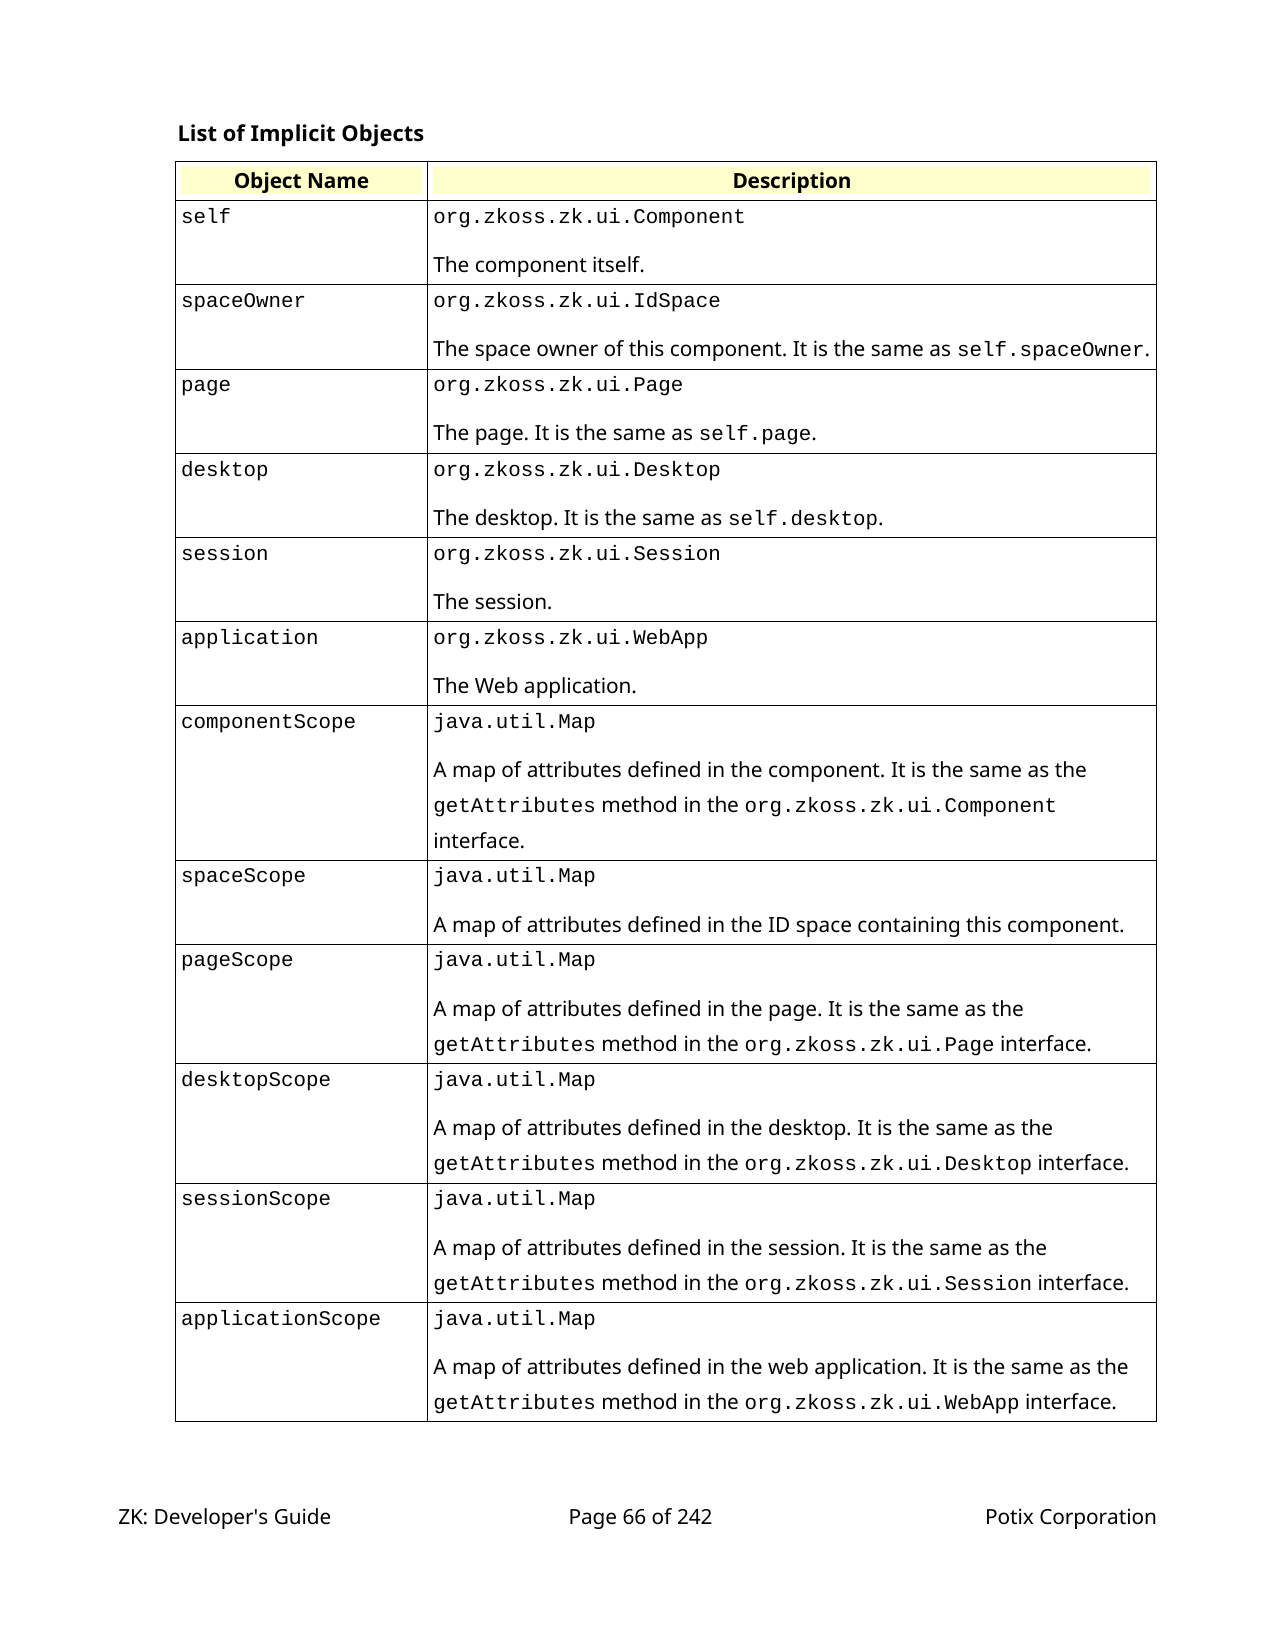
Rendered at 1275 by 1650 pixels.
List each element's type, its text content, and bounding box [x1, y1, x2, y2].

table_cell org.zkoss.zk.ui.Component The component itself. [428, 201, 1156, 284]
table_cell org.zkoss.zk.ui.WebApp The Web application. [428, 622, 1156, 705]
table_cell page [176, 370, 427, 453]
table_cell session [176, 538, 427, 621]
table_cell java.util.Map A map of attributes defined in the ID space containing this component. [428, 861, 1156, 944]
table_cell spaceScope [176, 861, 427, 944]
table_cell application [176, 622, 427, 705]
table_cell java.util.Map A map of attributes defined in the session. It is the same as the getAttributes method in the org.zkoss.zk.ui.Session interface. [428, 1184, 1156, 1302]
table_cell componentScope [176, 706, 427, 860]
table_cell org.zkoss.zk.ui.Page The page. It is the same as self.page. [428, 370, 1156, 453]
table_cell sessionScope [176, 1184, 427, 1302]
table_cell org.zkoss.zk.ui.Session The session. [428, 538, 1156, 621]
table_cell pageScope [176, 945, 427, 1063]
table_header Description [428, 162, 1156, 200]
table_cell java.util.Map A map of attributes defined in the page. It is the same as the getAttributes method in the org.zkoss.zk.ui.Page interface. [428, 945, 1156, 1063]
table_cell java.util.Map A map of attributes defined in the component. It is the same as the getAttributes method in the org.zkoss.zk.ui.Component interface. [428, 706, 1156, 860]
table_cell spaceOwner [176, 285, 427, 369]
table_cell org.zkoss.zk.ui.Desktop The desktop. It is the same as self.desktop. [428, 454, 1156, 537]
table_cell desktopScope [176, 1064, 427, 1183]
table_cell applicationScope [176, 1303, 427, 1421]
table_cell java.util.Map A map of attributes defined in the desktop. It is the same as the getAttributes method in the org.zkoss.zk.ui.Desktop interface. [428, 1064, 1156, 1183]
table_cell java.util.Map A map of attributes defined in the web application. It is the same as the getAttributes method in the org.zkoss.zk.ui.WebApp interface. [428, 1303, 1156, 1421]
table_cell desktop [176, 454, 427, 537]
subtitle List of Implicit Objects [177, 118, 1157, 148]
table_header Object Name [176, 162, 427, 200]
table_cell org.zkoss.zk.ui.IdSpace The space owner of this component. It is the same as self.spaceOwner. [428, 285, 1156, 369]
table_cell self [176, 201, 427, 284]
